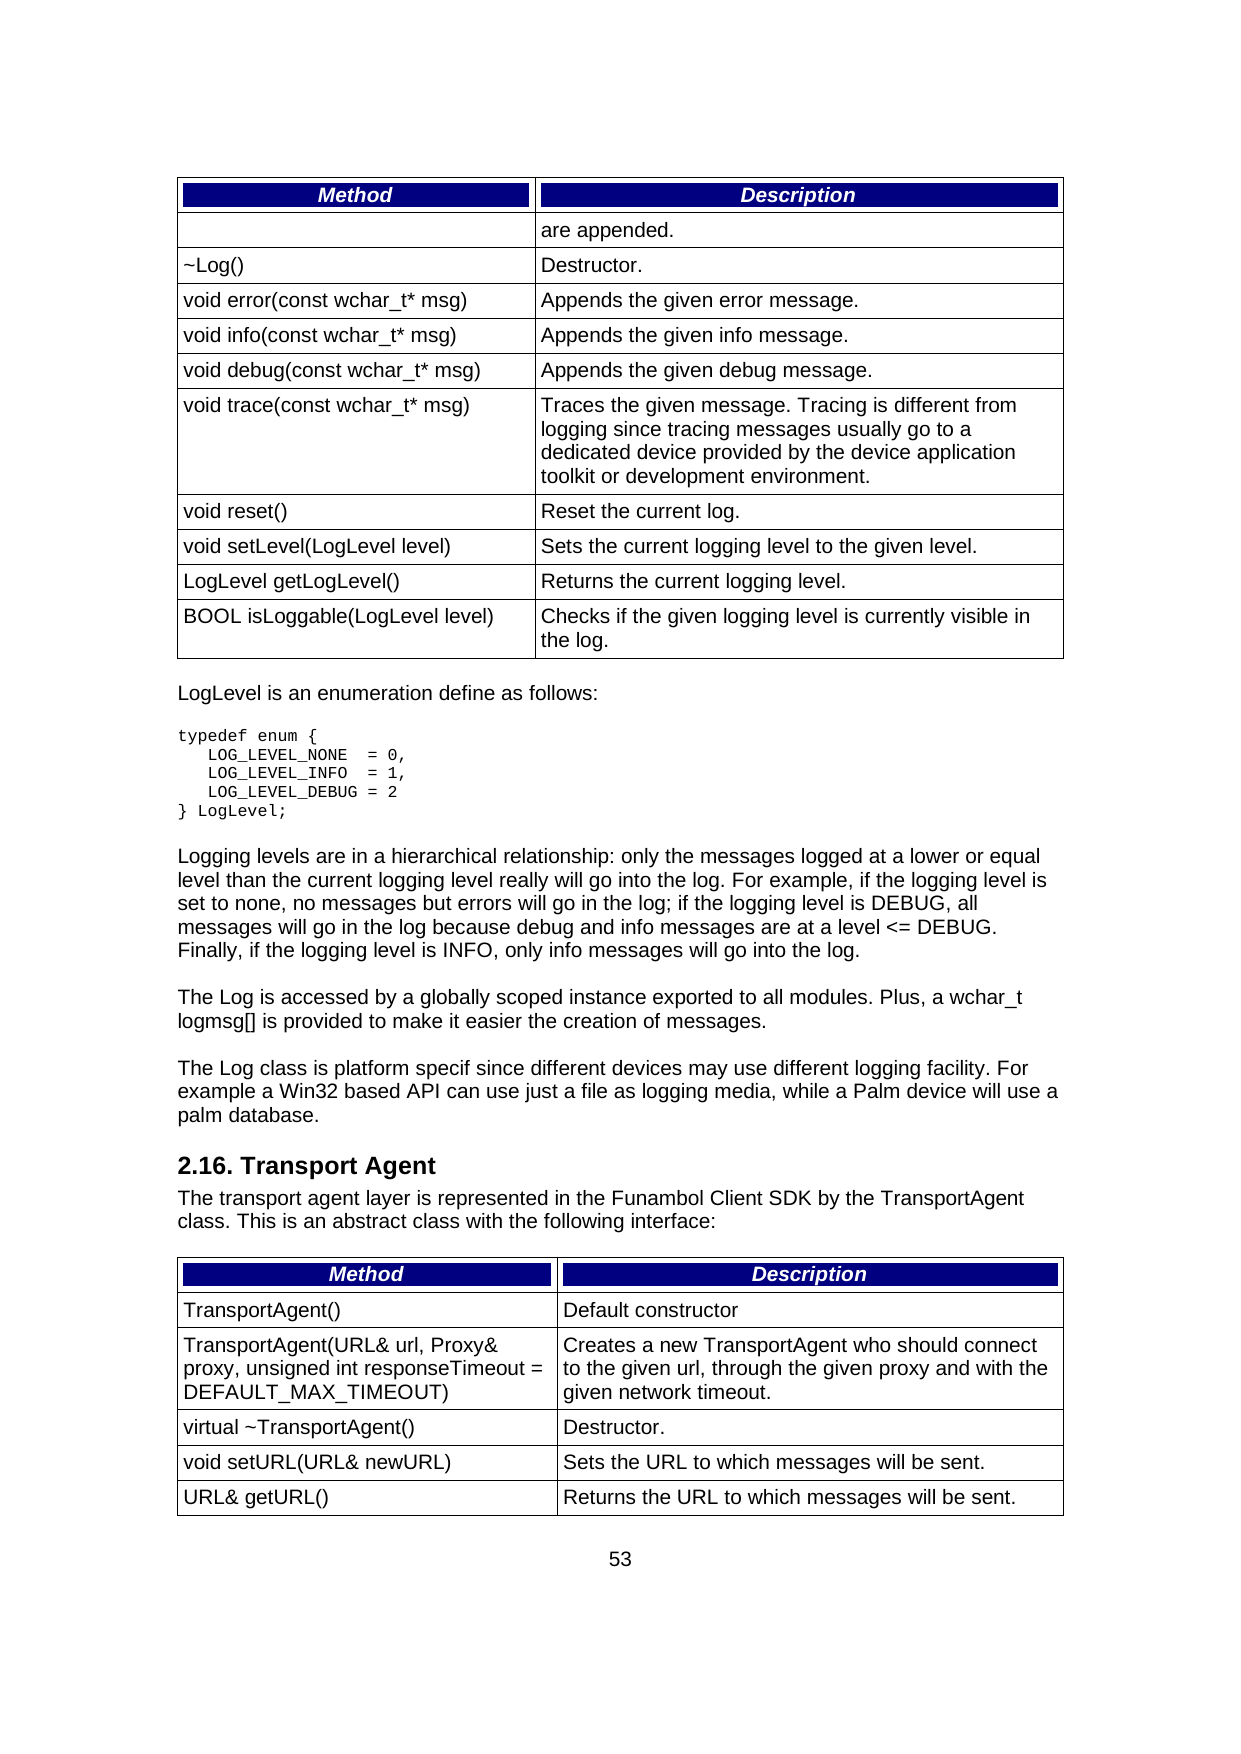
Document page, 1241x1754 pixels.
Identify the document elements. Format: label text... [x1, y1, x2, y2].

table_cell URL& getURL() [178, 1481, 557, 1515]
text LogLevel is an enumeration define as follows: [177, 681, 1063, 705]
table_header Description [558, 1258, 1063, 1292]
table_cell void error(const wchar_t* msg) [178, 284, 535, 318]
table_cell TransportAgent() [178, 1293, 557, 1327]
table_cell Checks if the given logging level is currently visible in the log. [536, 600, 1063, 658]
table_cell Creates a new TransportAgent who should connect to the given url, through the given proxy and with the given network timeout. [558, 1328, 1063, 1409]
text typedef enum { [177, 728, 1063, 747]
table_cell Returns the current logging level. [536, 565, 1063, 599]
table_cell Appends the given error message. [536, 284, 1063, 318]
table_cell Destructor. [558, 1410, 1063, 1445]
table_cell ~Log() [178, 248, 535, 283]
table_cell void trace(const wchar_t* msg) [178, 389, 535, 494]
table_cell Returns the URL to which messages will be sent. [558, 1481, 1063, 1515]
table_cell Appends the given debug message. [536, 354, 1063, 388]
table_cell void info(const wchar_t* msg) [178, 319, 535, 353]
text The Log is accessed by a globally scoped instance exported to all modules. Plus, a wchar_t logmsg[] is provided to make it easier the creation of messages. [177, 986, 1063, 1033]
text Logging levels are in a hierarchical relationship: only the messages logged at a lower or equal level than the current logging level really will go into the log. For example, if the logging level is set to none, no messages but errors will go in the log; if the logging level is DEBUG, all messages will go in the log because debug and info messages are at a level <= DEBUG. Finally, if the logging level is INFO, only info messages will go into the log. [177, 844, 1063, 962]
text LOG_LEVEL_NONE = 0, [177, 747, 1063, 765]
table_cell void setLevel(LogLevel level) [178, 530, 535, 564]
table_cell are appended. [536, 213, 1063, 247]
table_cell Destructor. [536, 248, 1063, 283]
table_header Description [536, 178, 1063, 212]
table_cell virtual ~TransportAgent() [178, 1410, 557, 1445]
table_cell Sets the current logging level to the given level. [536, 530, 1063, 564]
table_cell Traces the given message. Tracing is different from logging since tracing messages usually go to a dedicated device provided by the device application toolkit or development environment. [536, 389, 1063, 494]
table_cell Appends the given info message. [536, 319, 1063, 353]
table_cell Reset the current log. [536, 495, 1063, 529]
table_cell void reset() [178, 495, 535, 529]
table_cell void setURL(URL& newURL) [178, 1446, 557, 1480]
table_header Method [178, 178, 535, 212]
table_cell BOOL isLoggable(LogLevel level) [178, 600, 535, 658]
text The Log class is platform specif since different devices may use different logging facility. For example a Win32 based API can use just a file as logging media, while a Palm device will use a palm database. [177, 1056, 1063, 1127]
table_cell Sets the URL to which messages will be sent. [558, 1446, 1063, 1480]
table_cell Default constructor [558, 1293, 1063, 1327]
text The transport agent layer is represented in the Funambol Client SDK by the TransportAgent class. This is an abstract class with the following interface: [177, 1186, 1063, 1233]
text LOG_LEVEL_INFO = 1, [177, 765, 1063, 784]
table_cell [178, 213, 535, 247]
subtitle Transport Agent [177, 1152, 1063, 1180]
text LOG_LEVEL_DEBUG = 2 [177, 784, 1063, 802]
table_cell LogLevel getLogLevel() [178, 565, 535, 599]
table_header Method [178, 1258, 557, 1292]
text } LogLevel; [177, 802, 1063, 821]
table_cell TransportAgent(URL& url, Proxy& proxy, unsigned int responseTimeout = DEFAULT_MAX_TIMEOUT) [178, 1328, 557, 1409]
table_cell void debug(const wchar_t* msg) [178, 354, 535, 388]
